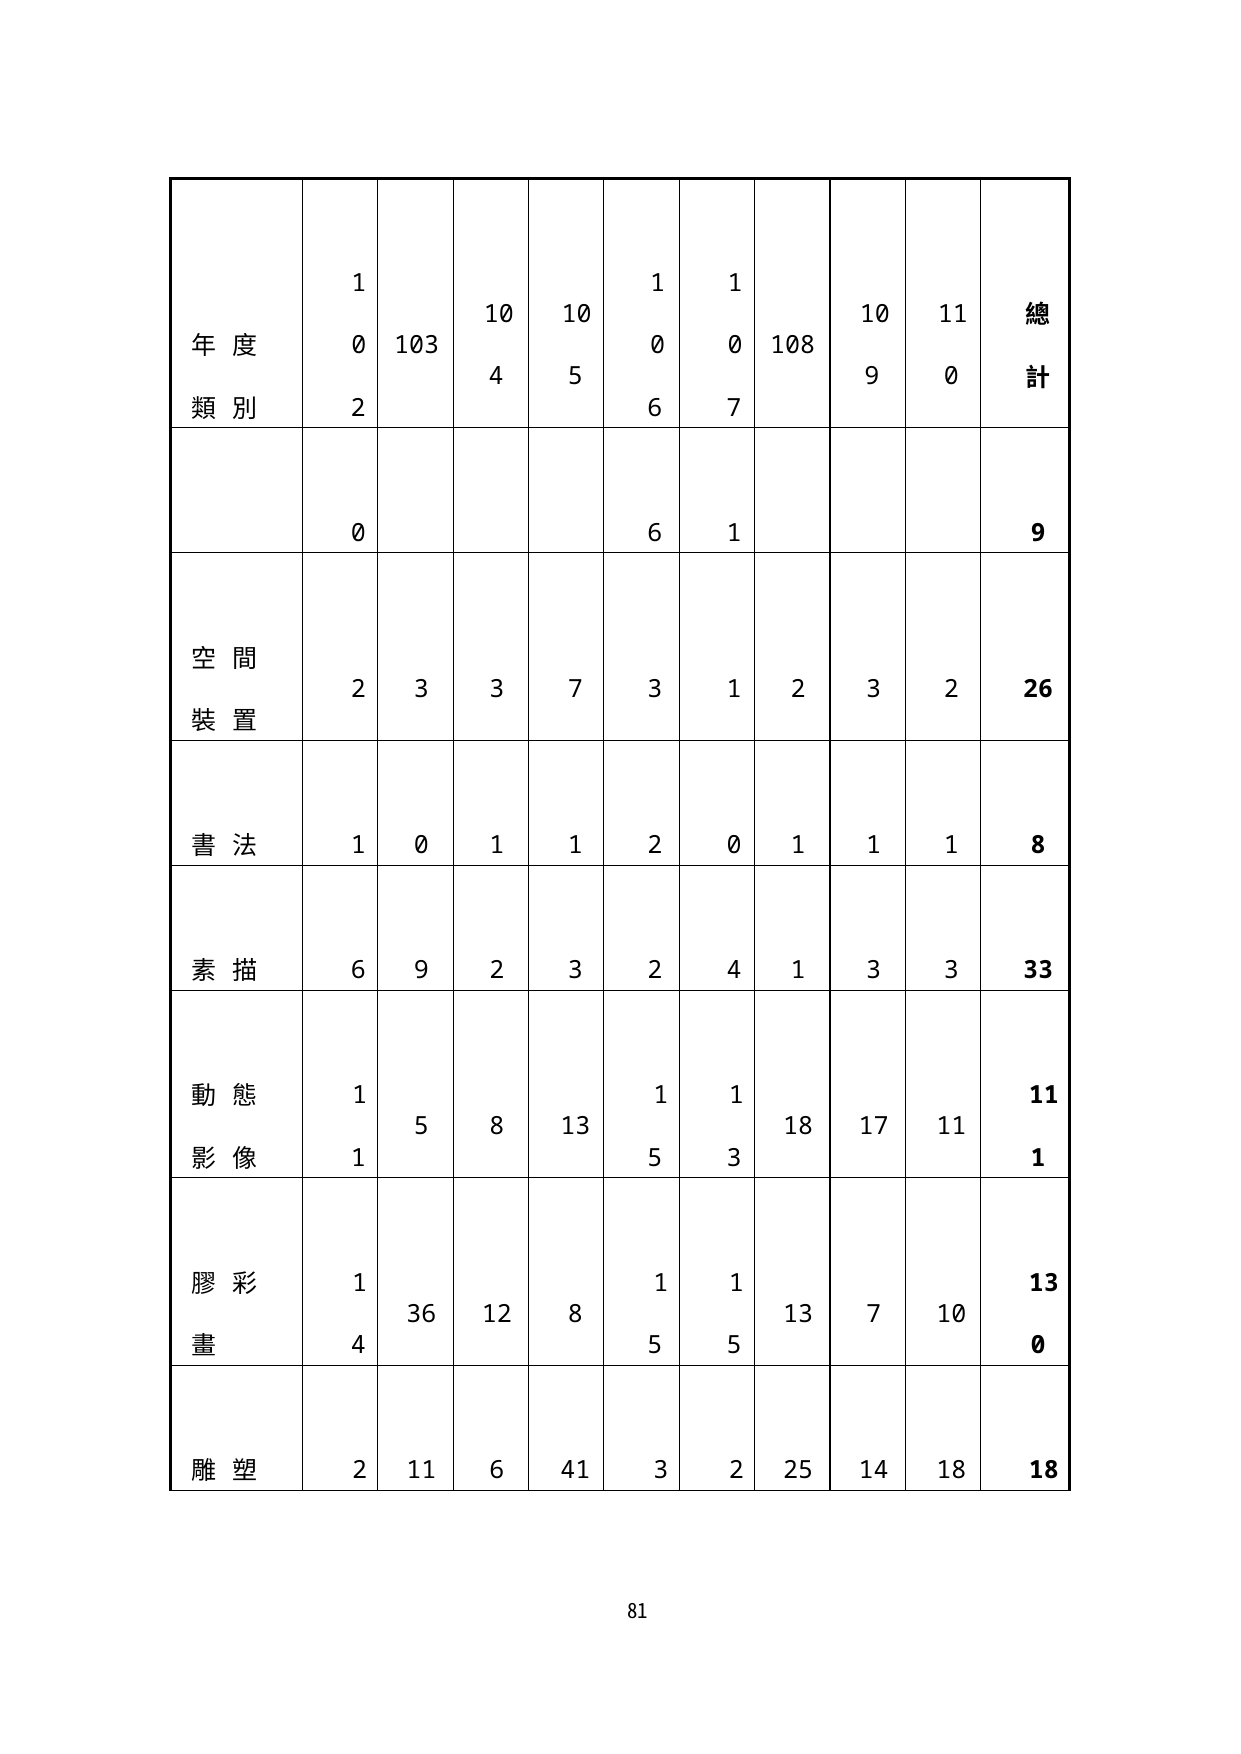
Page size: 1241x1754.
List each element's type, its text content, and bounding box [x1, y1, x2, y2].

table_cell 3 [529, 866, 603, 990]
table_cell [454, 428, 528, 552]
table_cell 11 [303, 991, 377, 1177]
table_cell 動態影像 [172, 991, 302, 1177]
table_cell [755, 428, 829, 552]
table_cell 26 [981, 553, 1068, 740]
table_cell 15 [604, 991, 679, 1177]
table_cell 3 [831, 553, 905, 740]
table_header 102 [303, 180, 377, 427]
table_cell 素描 [172, 866, 302, 990]
table_header 104 [454, 180, 528, 427]
table_cell 1 [680, 553, 754, 740]
table_cell 8 [454, 991, 528, 1177]
table_cell 5 [378, 991, 453, 1177]
table_cell 3 [604, 553, 679, 740]
table_cell 1 [755, 866, 829, 990]
table_cell 33 [981, 866, 1068, 990]
table_cell 10 [906, 1178, 980, 1365]
table_cell 3 [378, 553, 453, 740]
table_cell 2 [303, 1366, 377, 1490]
table_header 108 [755, 180, 829, 427]
table_cell 6 [454, 1366, 528, 1490]
table_cell 36 [378, 1178, 453, 1365]
table_header 106 [604, 180, 679, 427]
table_cell 13 [529, 991, 603, 1177]
table_cell 2 [454, 866, 528, 990]
table_cell 130 [981, 1178, 1068, 1365]
table_cell 0 [303, 428, 377, 552]
table_cell 8 [981, 741, 1068, 865]
table_cell 111 [981, 991, 1068, 1177]
table_cell 1 [906, 741, 980, 865]
table_cell 41 [529, 1366, 603, 1490]
table_cell 2 [680, 1366, 754, 1490]
table_cell 15 [604, 1178, 679, 1365]
table_cell [378, 428, 453, 552]
table_cell [172, 428, 302, 552]
table_cell 11 [906, 991, 980, 1177]
table_cell 3 [604, 1366, 679, 1490]
table_cell 書法 [172, 741, 302, 865]
table_cell 9 [981, 428, 1068, 552]
table_header 109 [831, 180, 905, 427]
table_cell 1 [303, 741, 377, 865]
table_cell 18 [906, 1366, 980, 1490]
table_cell 3 [906, 866, 980, 990]
table_cell 雕塑 [172, 1366, 302, 1490]
table_cell 2 [303, 553, 377, 740]
table_cell 9 [378, 866, 453, 990]
table_cell 2 [906, 553, 980, 740]
table_cell 25 [755, 1366, 829, 1490]
table_cell 18 [981, 1366, 1068, 1490]
table_cell 8 [529, 1178, 603, 1365]
table_cell 6 [604, 428, 679, 552]
table_cell 2 [604, 866, 679, 990]
table_cell 17 [831, 991, 905, 1177]
table_cell 1 [831, 741, 905, 865]
table_cell 膠彩畫 [172, 1178, 302, 1365]
table_cell 1 [529, 741, 603, 865]
table_cell 3 [831, 866, 905, 990]
table_cell [831, 428, 905, 552]
table_cell 14 [831, 1366, 905, 1490]
table_cell 15 [680, 1178, 754, 1365]
table_cell 14 [303, 1178, 377, 1365]
table_cell 13 [755, 1178, 829, 1365]
table_cell 4 [680, 866, 754, 990]
table_cell 18 [755, 991, 829, 1177]
table_cell 2 [755, 553, 829, 740]
table_cell 0 [378, 741, 453, 865]
table_cell 1 [454, 741, 528, 865]
table_cell 7 [831, 1178, 905, 1365]
table_cell 6 [303, 866, 377, 990]
table_header 103 [378, 180, 453, 427]
table_cell 3 [454, 553, 528, 740]
table_header 總計 [981, 180, 1068, 427]
table_cell 11 [378, 1366, 453, 1490]
table_header 年度 類別 [172, 180, 302, 427]
table_cell 7 [529, 553, 603, 740]
table_header 110 [906, 180, 980, 427]
table_cell [529, 428, 603, 552]
table_cell 1 [680, 428, 754, 552]
table_cell 13 [680, 991, 754, 1177]
table_cell 空間裝置 [172, 553, 302, 740]
table_cell 12 [454, 1178, 528, 1365]
table_cell 2 [604, 741, 679, 865]
table_cell [906, 428, 980, 552]
table_header 105 [529, 180, 603, 427]
table_cell 0 [680, 741, 754, 865]
table_cell 1 [755, 741, 829, 865]
table_header 107 [680, 180, 754, 427]
